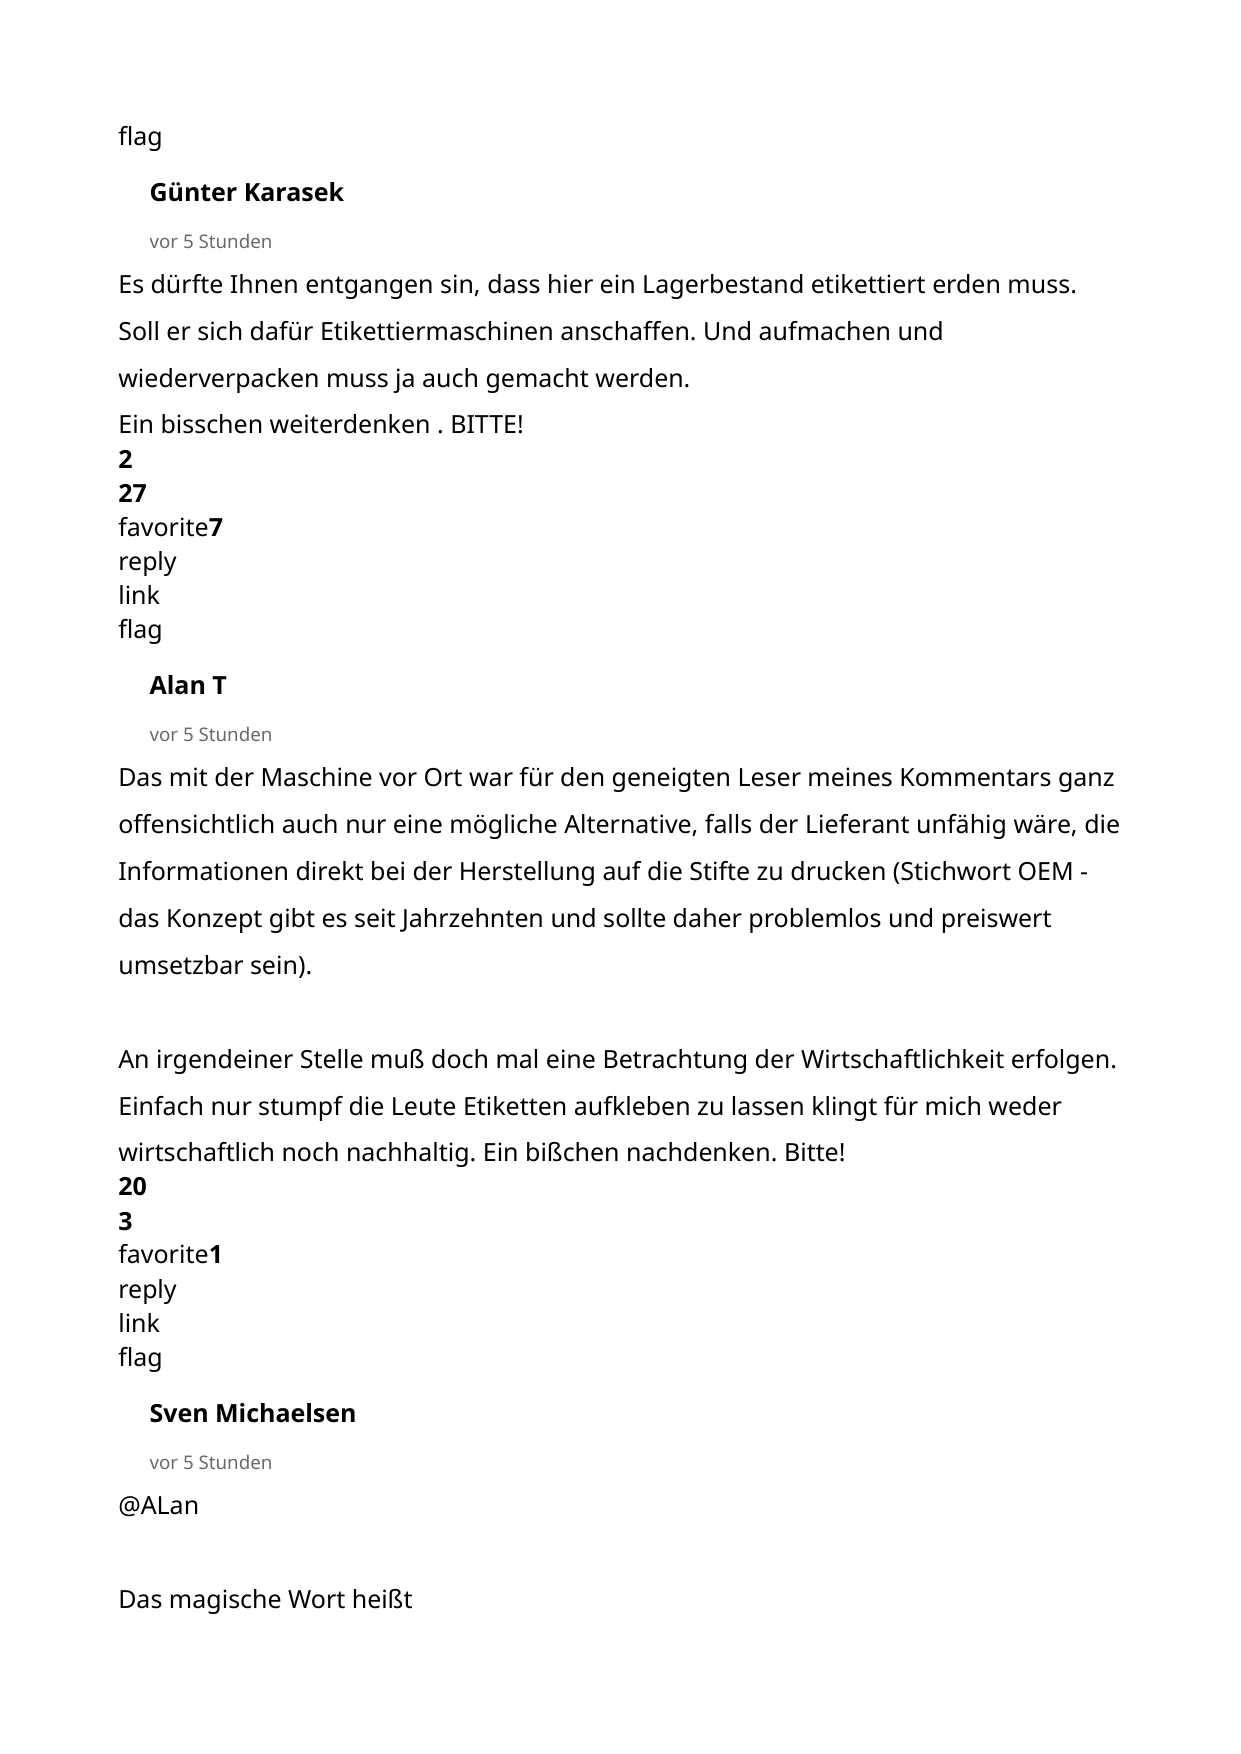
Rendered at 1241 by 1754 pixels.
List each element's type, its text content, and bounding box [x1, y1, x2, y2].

text @ALan Das magische Wort heißt [118, 1475, 1122, 1616]
text reply [118, 543, 1122, 577]
text flag [118, 118, 1122, 152]
text 2 [118, 441, 1122, 475]
text 27 [118, 475, 1122, 509]
text vor 5 Stunden [149, 1445, 1122, 1475]
text Alan T [149, 661, 1114, 702]
text 3 [118, 1203, 1122, 1237]
text Es dürfte Ihnen entgangen sin, dass hier ein Lagerbestand etikettiert erden muss. Soll er sich dafür Etikettiermaschinen anschaffen. Und aufmachen und wiederverpacken muss ja auch gemacht werden. Ein bisschen weiterdenken . BITTE! [118, 254, 1122, 441]
text favorite1 [118, 1237, 1122, 1271]
text link [118, 577, 1122, 612]
text vor 5 Stunden [149, 717, 1122, 747]
text Das mit der Maschine vor Ort war für den geneigten Leser meines Kommentars ganz offensichtlich auch nur eine mögliche Alternative, falls der Lieferant unfähig wäre, die Informationen direkt bei der Herstellung auf die Stifte zu drucken (Stichwort OEM - das Konzept gibt es seit Jahrzehnten und sollte daher problemlos und preiswert umsetzbar sein). An irgendeiner Stelle muß doch mal eine Betrachtung der Wirtschaftlichkeit erfolgen. Einfach nur stumpf die Leute Etiketten aufkleben zu lassen klingt für mich weder wirtschaftlich noch nachhaltig. Ein bißchen nachdenken. Bitte! [118, 747, 1122, 1169]
text flag [118, 612, 1122, 646]
text Sven Michaelsen [149, 1389, 1114, 1430]
text Günter Karasek [149, 168, 1114, 208]
text flag [118, 1339, 1122, 1373]
text vor 5 Stunden [149, 224, 1122, 254]
text reply [118, 1271, 1122, 1305]
text 20 [118, 1169, 1122, 1203]
text favorite7 [118, 509, 1122, 543]
text link [118, 1305, 1122, 1339]
